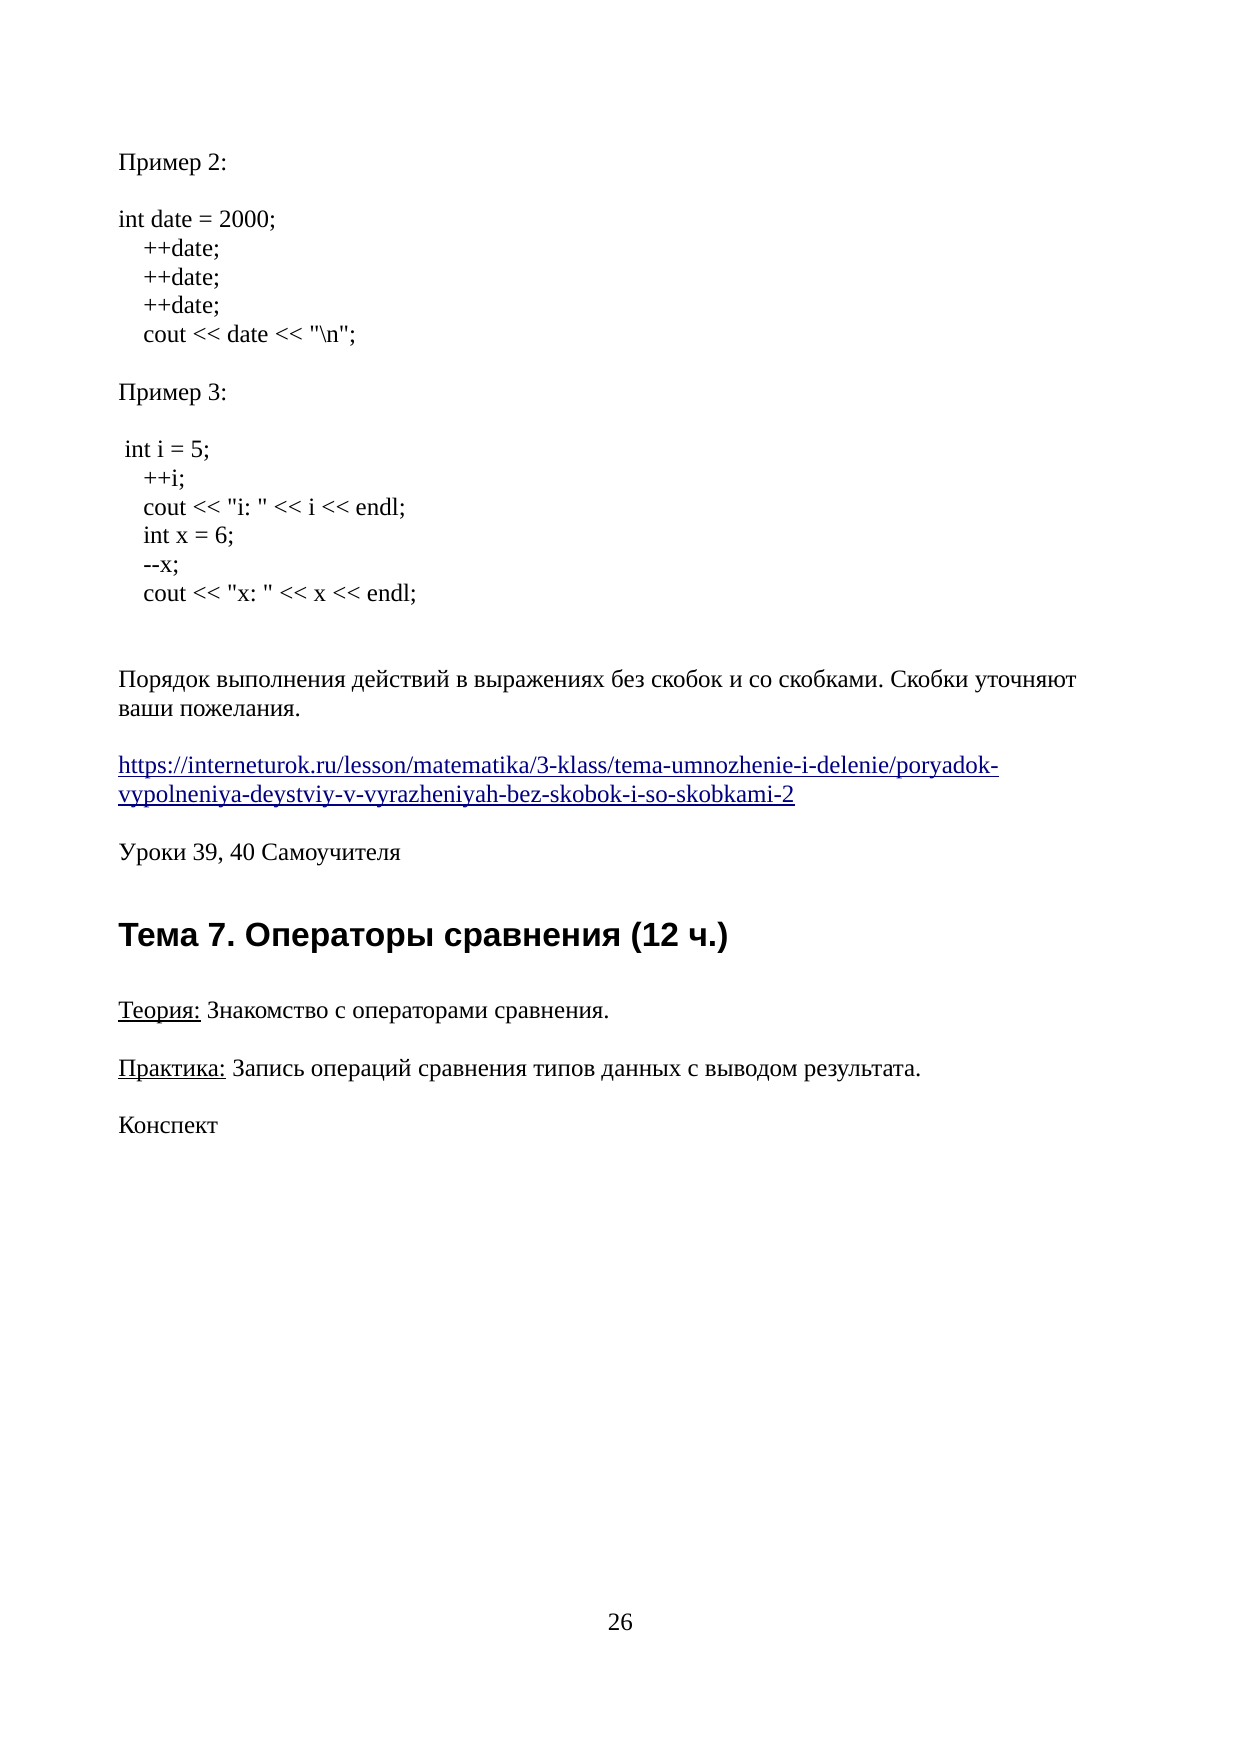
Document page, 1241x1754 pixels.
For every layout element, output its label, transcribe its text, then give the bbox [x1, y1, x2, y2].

text ++date; [118, 262, 1122, 291]
text cout << "x: " << x << endl; [118, 578, 1122, 607]
text Уроки 39, 40 Самоучителя [118, 837, 1122, 866]
text ++date; [118, 291, 1122, 319]
text int date = 2000; [118, 204, 1122, 233]
text Теория: Знакомство с операторами сравнения. [118, 995, 1122, 1024]
subtitle Тема 7. Операторы сравнения (12 ч.) [118, 915, 1122, 954]
text ++i; [118, 463, 1122, 492]
text cout << "i: " << i << endl; [118, 492, 1122, 521]
text int i = 5; [118, 434, 1122, 463]
text cout << date << "\n"; [118, 319, 1122, 348]
text Практика: Запись операций сравнения типов данных с выводом результата. [118, 1053, 1122, 1081]
text ++date; [118, 233, 1122, 262]
text Конспект [118, 1110, 1122, 1139]
text https://interneturok.ru/lesson/matematika/3-klass/tema-umnozhenie-i-delenie/poryadok-vypolneniya-deystviy-v-vyrazheniyah-bez-skobok-i-so-skobkami-2 [118, 751, 1122, 808]
text int x = 6; [118, 521, 1122, 549]
text Пример 2: [118, 147, 1122, 176]
text Пример 3: [118, 377, 1122, 406]
text Порядок выполнения действий в выражениях без скобок и со скобками. Скобки уточняют ваши пожелания. [118, 664, 1122, 722]
text --x; [118, 549, 1122, 578]
